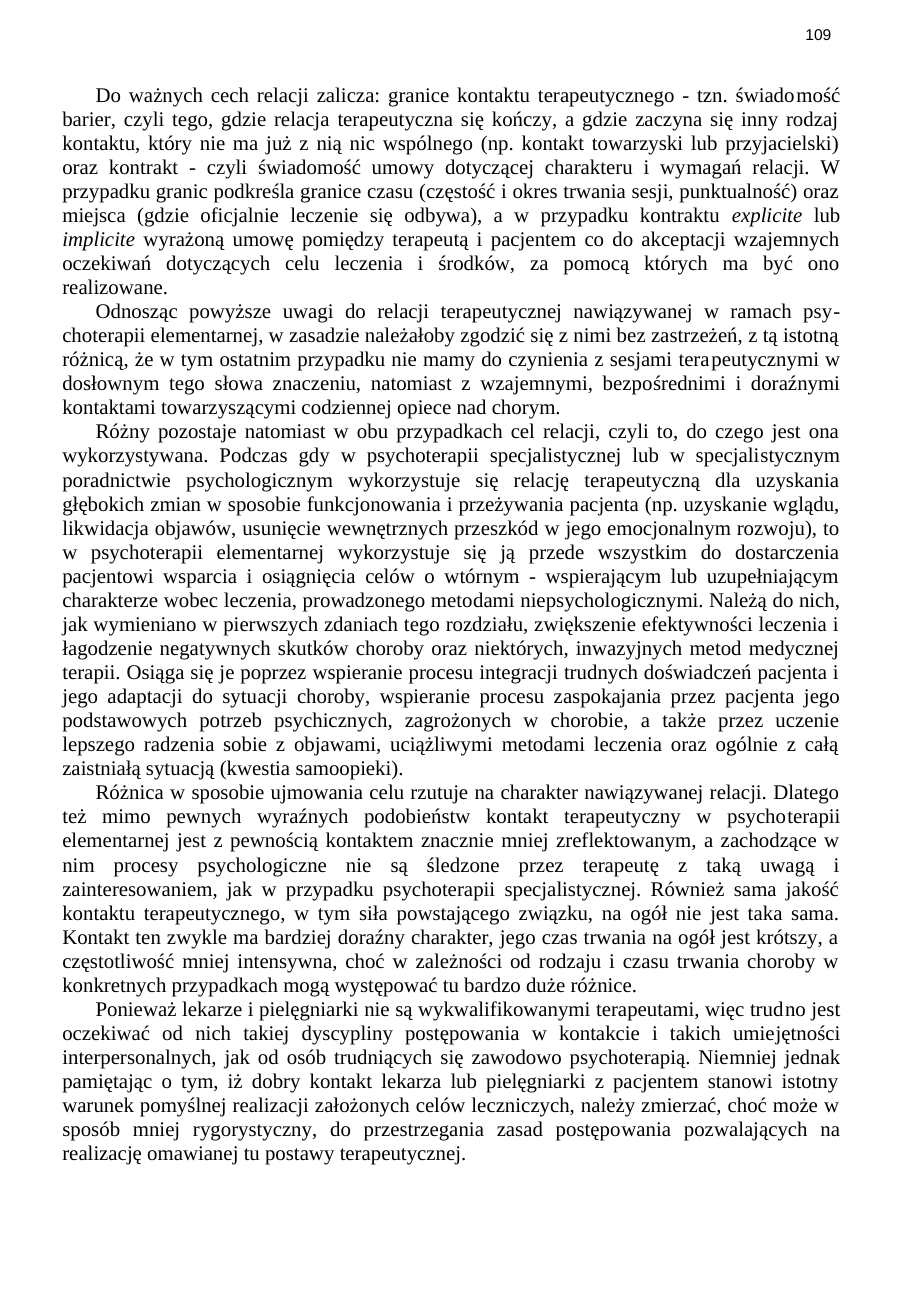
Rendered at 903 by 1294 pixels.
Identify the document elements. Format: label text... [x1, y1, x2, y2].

text Do ważnych cech relacji zalicza: granice kontaktu terapeutycznego - tzn. świado­mość barier, czyli tego, gdzie relacja terapeutyczna się kończy, a gdzie zaczyna się inny rodzaj kontaktu, który nie ma już z nią nic wspólnego (np. kontakt towarzyski lub przyjacielski) oraz kontrakt - czyli świadomość umowy dotyczącej charakteru i wy­magań relacji. W przypadku granic podkreśla granice czasu (częstość i okres trwania sesji, punktualność) oraz miejsca (gdzie oficjalnie leczenie się odbywa), a w przypadku kontraktu explicite lub implicite wyrażoną umowę pomiędzy terapeutą i pacjentem co do akceptacji wzajemnych oczekiwań dotyczących celu leczenia i środków, za pomocą których ma być ono realizowane. [62, 82, 840, 299]
text Różnica w sposobie ujmowania celu rzutuje na charakter nawiązywanej relacji. Dlatego też mimo pewnych wyraźnych podobieństw kontakt terapeutyczny w psycho­terapii elementarnej jest z pewnością kontaktem znacznie mniej zreflektowanym, a zachodzące w nim procesy psychologiczne nie są śledzone przez terapeutę z taką uwagą i zainteresowaniem, jak w przypadku psychoterapii specjalistycznej. Również sama jakość kontaktu terapeutycznego, w tym siła powstającego związku, na ogół nie jest taka sama. Kontakt ten zwykle ma bardziej doraźny charakter, jego czas trwania na ogół jest krótszy, a częstotliwość mniej intensywna, choć w zależności od rodzaju i czasu trwania choroby w konkretnych przypadkach mogą występować tu bardzo duże różnice. [62, 780, 840, 997]
text Różny pozostaje natomiast w obu przypadkach cel relacji, czyli to, do czego jest ona wykorzystywana. Podczas gdy w psychoterapii specjalistycznej lub w specjali­stycznym poradnictwie psychologicznym wykorzystuje się relację terapeutyczną dla uzyskania głębokich zmian w sposobie funkcjonowania i przeżywania pacjenta (np. uzyskanie wglądu, likwidacja objawów, usunięcie wewnętrznych przeszkód w jego emocjonalnym rozwoju), to w psychoterapii elementarnej wykorzystuje się ją przede wszystkim do dostarczenia pacjentowi wsparcia i osiągnięcia celów o wtórnym - wspierającym lub uzupełniającym charakterze wobec leczenia, prowadzonego meto­dami niepsychologicznymi. Należą do nich, jak wymieniano w pierwszych zdaniach tego rozdziału, zwiększenie efektywności leczenia i łagodzenie negatywnych skutków choroby oraz niektórych, inwazyjnych metod medycznej terapii. Osiąga się je poprzez wspieranie procesu integracji trudnych doświadczeń pacjenta i jego adaptacji do sytu­acji choroby, wspieranie procesu zaspokajania przez pacjenta jego podstawowych po­trzeb psychicznych, zagrożonych w chorobie, a także przez uczenie lepszego radzenia sobie z objawami, uciążliwymi metodami leczenia oraz ogólnie z całą zaistniałą sytu­acją (kwestia samoopieki). [62, 419, 840, 780]
text Ponieważ lekarze i pielęgniarki nie są wykwalifikowanymi terapeutami, więc trud­no jest oczekiwać od nich takiej dyscypliny postępowania w kontakcie i takich umie­jętności interpersonalnych, jak od osób trudniących się zawodowo psychoterapią. Nie­mniej jednak pamiętając o tym, iż dobry kontakt lekarza lub pielęgniarki z pacjentem stanowi istotny warunek pomyślnej realizacji założonych celów leczniczych, należy zmierzać, choć może w sposób mniej rygorystyczny, do przestrzegania zasad postępo­wania pozwalających na realizację omawianej tu postawy terapeutycznej. [62, 997, 840, 1165]
text Odnosząc powyższe uwagi do relacji terapeutycznej nawiązywanej w ramach psy­choterapii elementarnej, w zasadzie należałoby zgodzić się z nimi bez zastrzeżeń, z tą istotną różnicą, że w tym ostatnim przypadku nie mamy do czynienia z sesjami tera­peutycznymi w dosłownym tego słowa znaczeniu, natomiast z wzajemnymi, bezpo­średnimi i doraźnymi kontaktami towarzyszącymi codziennej opiece nad chorym. [62, 299, 840, 419]
text 109 [805, 26, 837, 43]
